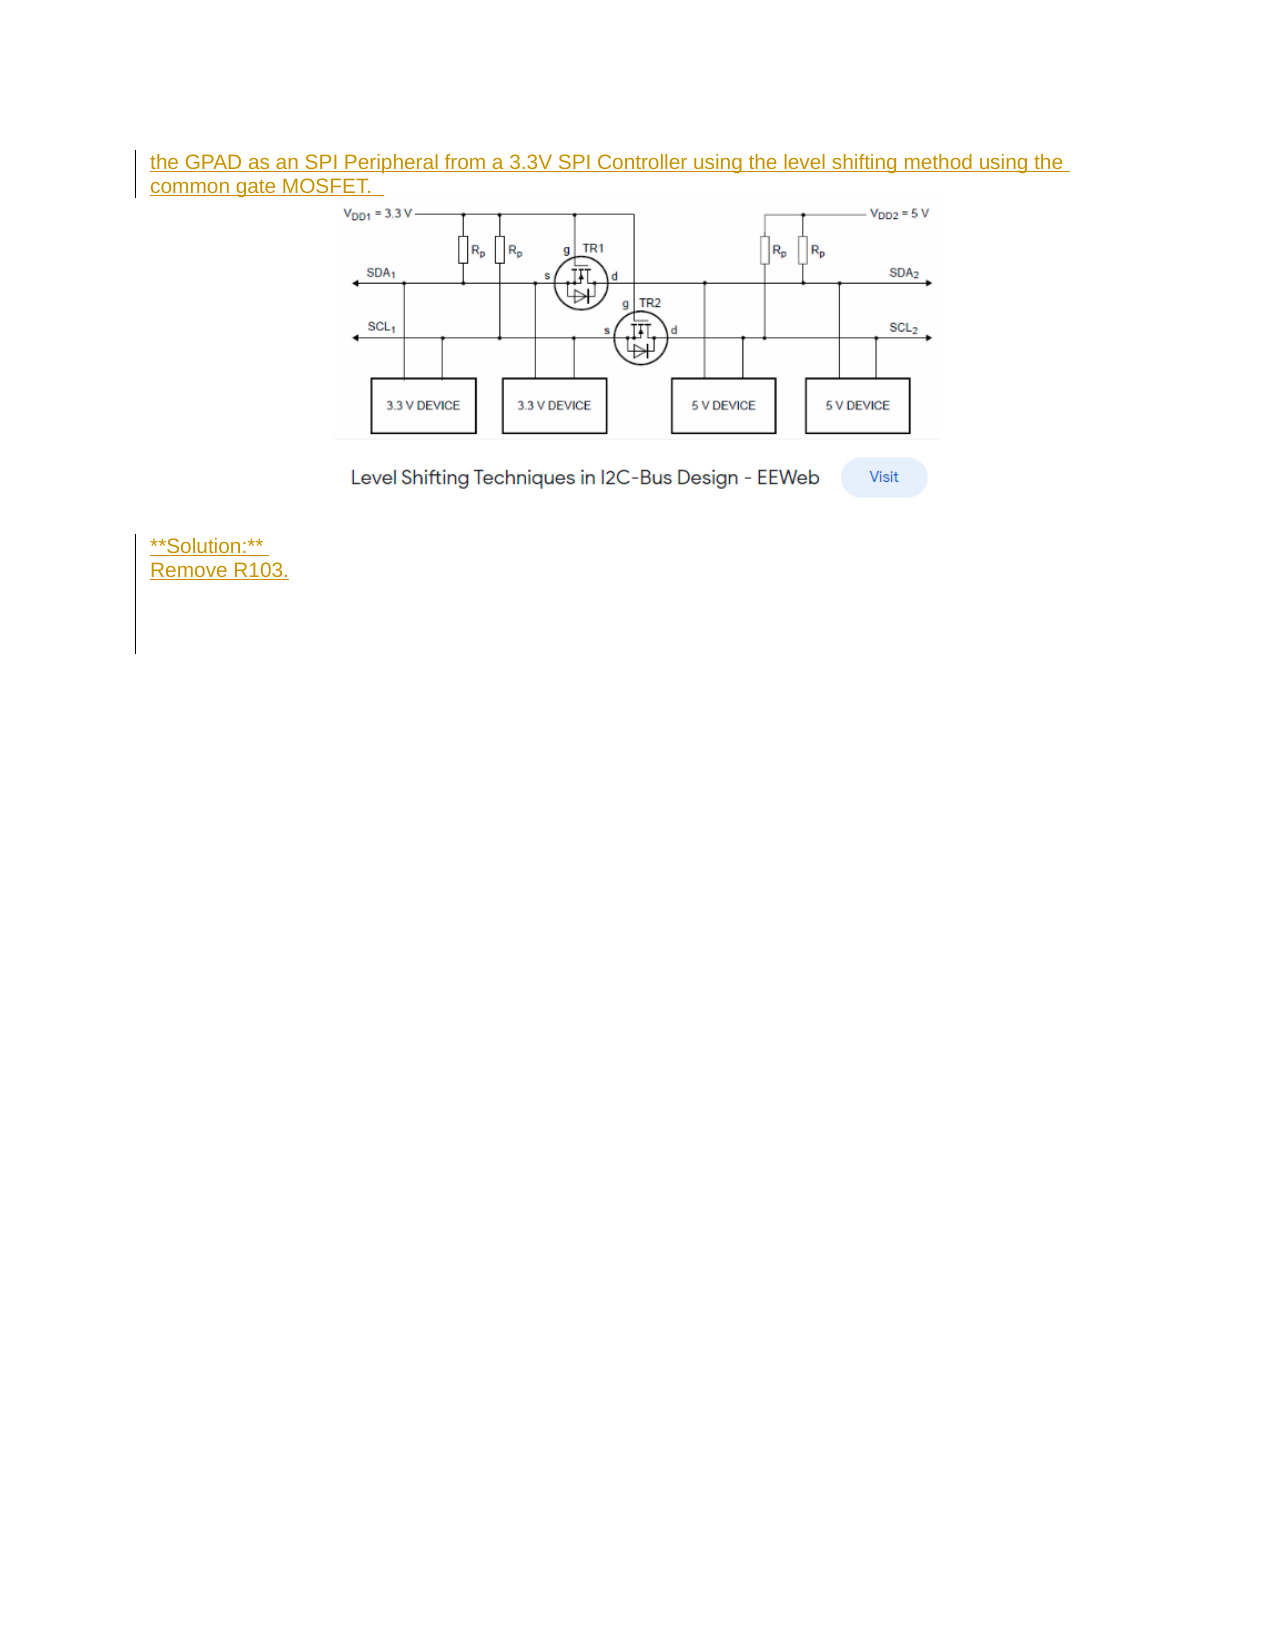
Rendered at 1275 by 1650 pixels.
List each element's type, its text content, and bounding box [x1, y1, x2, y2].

list the GPAD as an SPI Peripheral from a 3.3V SPI Controller using the level shifting method using the common gate MOSFET. [150, 150, 1125, 198]
list **Solution:** [150, 534, 1125, 558]
picture [334, 197, 941, 511]
list Remove R103. [150, 558, 1125, 582]
